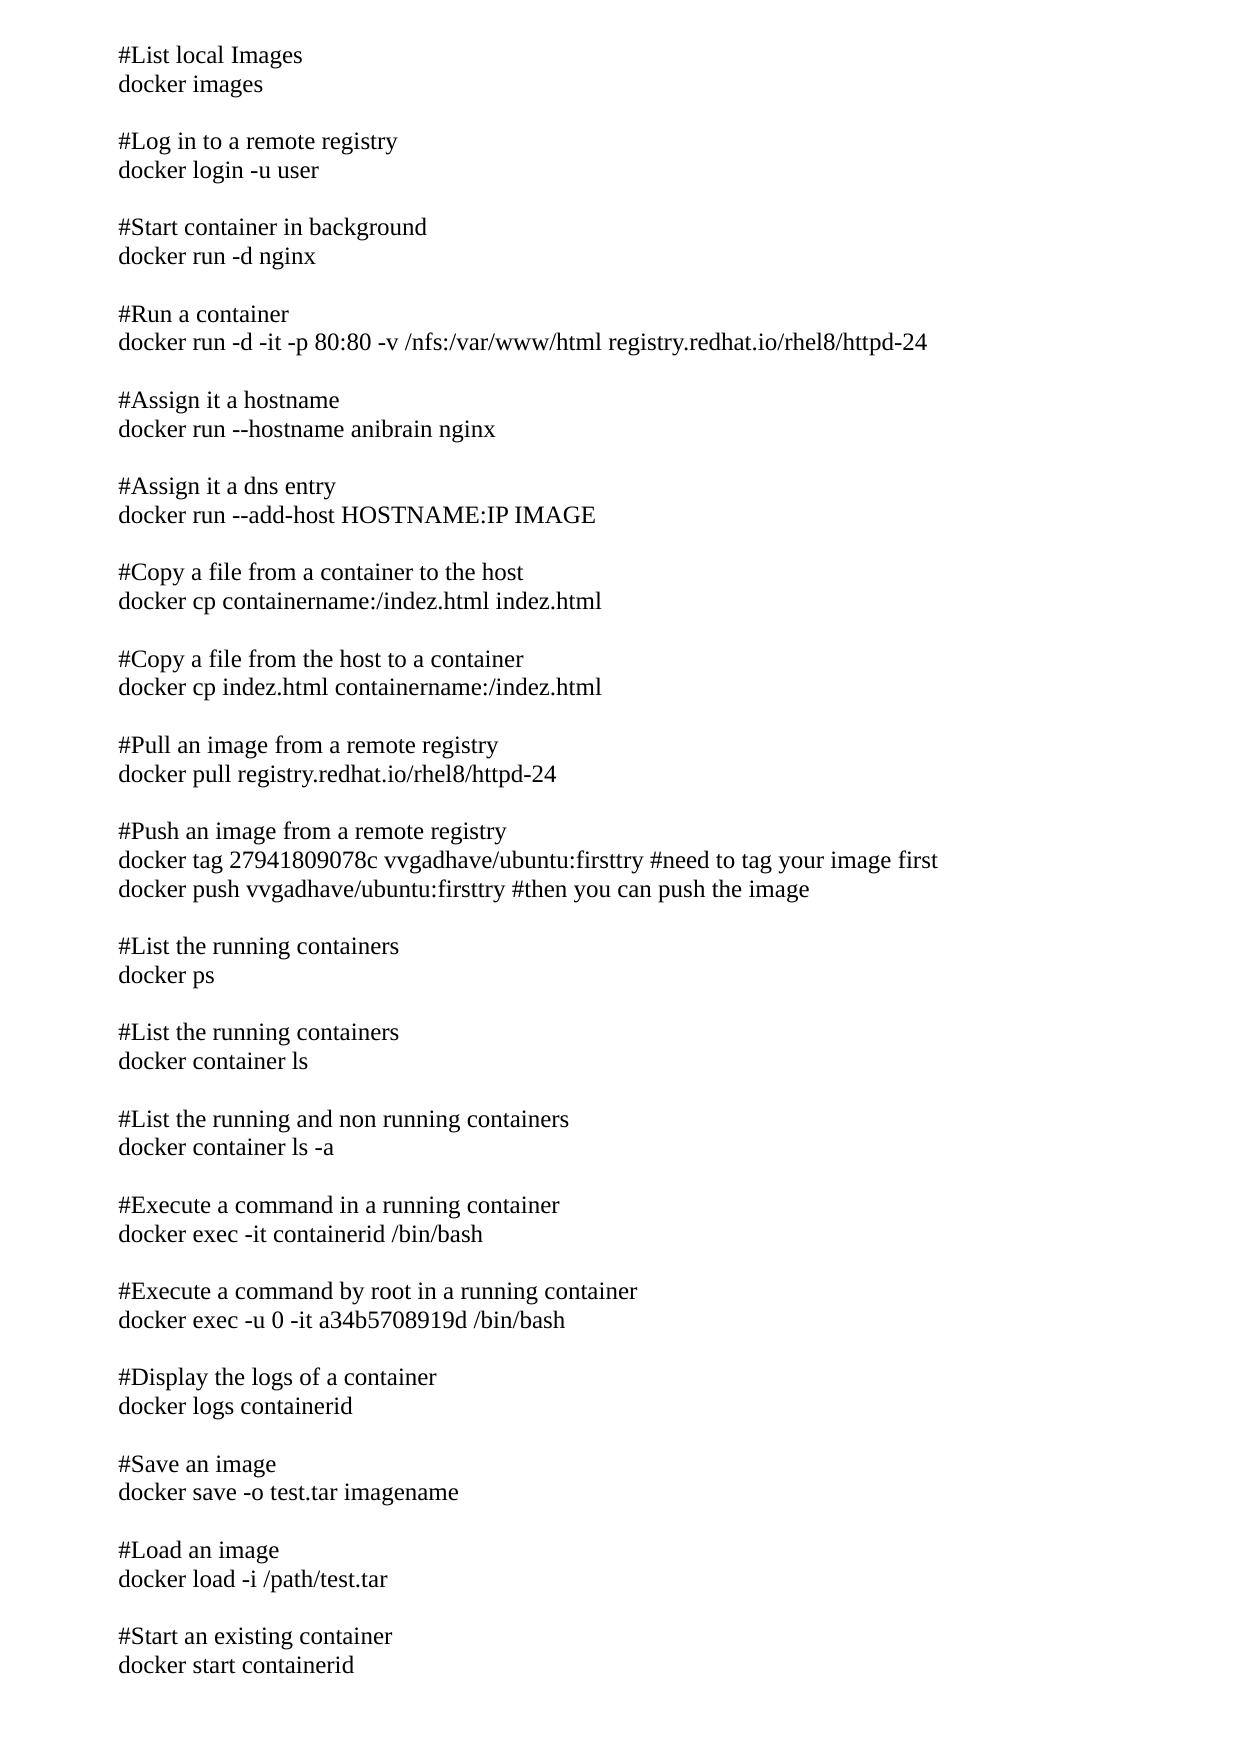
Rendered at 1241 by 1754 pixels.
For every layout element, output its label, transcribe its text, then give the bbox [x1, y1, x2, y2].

text docker start containerid [118, 1650, 1229, 1679]
text docker load -i /path/test.tar [118, 1564, 1229, 1592]
text #List the running and non running containers [118, 1104, 1229, 1132]
text #List local Images [118, 40, 1229, 69]
text docker push vvgadhave/ubuntu:firsttry #then you can push the image [118, 874, 1229, 902]
text docker container ls [118, 1046, 1229, 1075]
text docker images [118, 69, 1229, 97]
text docker ps [118, 960, 1229, 989]
text docker login -u user [118, 155, 1229, 184]
text #Execute a command by root in a running container [118, 1276, 1229, 1305]
text #Push an image from a remote registry [118, 816, 1229, 845]
text docker container ls -a [118, 1132, 1229, 1161]
text #Save an image [118, 1449, 1229, 1477]
text docker run --hostname anibrain nginx [118, 414, 1229, 442]
text #Run a container [118, 299, 1229, 327]
text docker save -o test.tar imagename [118, 1477, 1229, 1506]
text #Start container in background [118, 212, 1229, 241]
text #Log in to a remote registry [118, 126, 1229, 155]
text docker cp containername:/indez.html indez.html [118, 586, 1229, 615]
text docker pull registry.redhat.io/rhel8/httpd-24 [118, 759, 1229, 787]
text #List the running containers [118, 1017, 1229, 1046]
text docker logs containerid [118, 1391, 1229, 1420]
text #Pull an image from a remote registry [118, 730, 1229, 759]
text docker exec -it containerid /bin/bash [118, 1219, 1229, 1247]
text docker run -d -it -p 80:80 -v /nfs:/var/www/html registry.redhat.io/rhel8/httpd-24 [118, 327, 1229, 356]
text docker run --add-host HOSTNAME:IP IMAGE [118, 500, 1229, 529]
text #Copy a file from the host to a container [118, 644, 1229, 672]
text docker tag 27941809078c vvgadhave/ubuntu:firsttry #need to tag your image first [118, 845, 1229, 874]
text #List the running containers [118, 931, 1229, 960]
text docker exec -u 0 -it a34b5708919d /bin/bash [118, 1305, 1229, 1334]
text #Assign it a dns entry [118, 471, 1229, 500]
text #Execute a command in a running container [118, 1190, 1229, 1219]
text #Copy a file from a container to the host [118, 557, 1229, 586]
text #Start an existing container [118, 1621, 1229, 1650]
text #Load an image [118, 1535, 1229, 1564]
text #Display the logs of a container [118, 1362, 1229, 1391]
text #Assign it a hostname [118, 385, 1229, 414]
text docker cp indez.html containername:/indez.html [118, 672, 1229, 701]
text docker run -d nginx [118, 241, 1229, 270]
